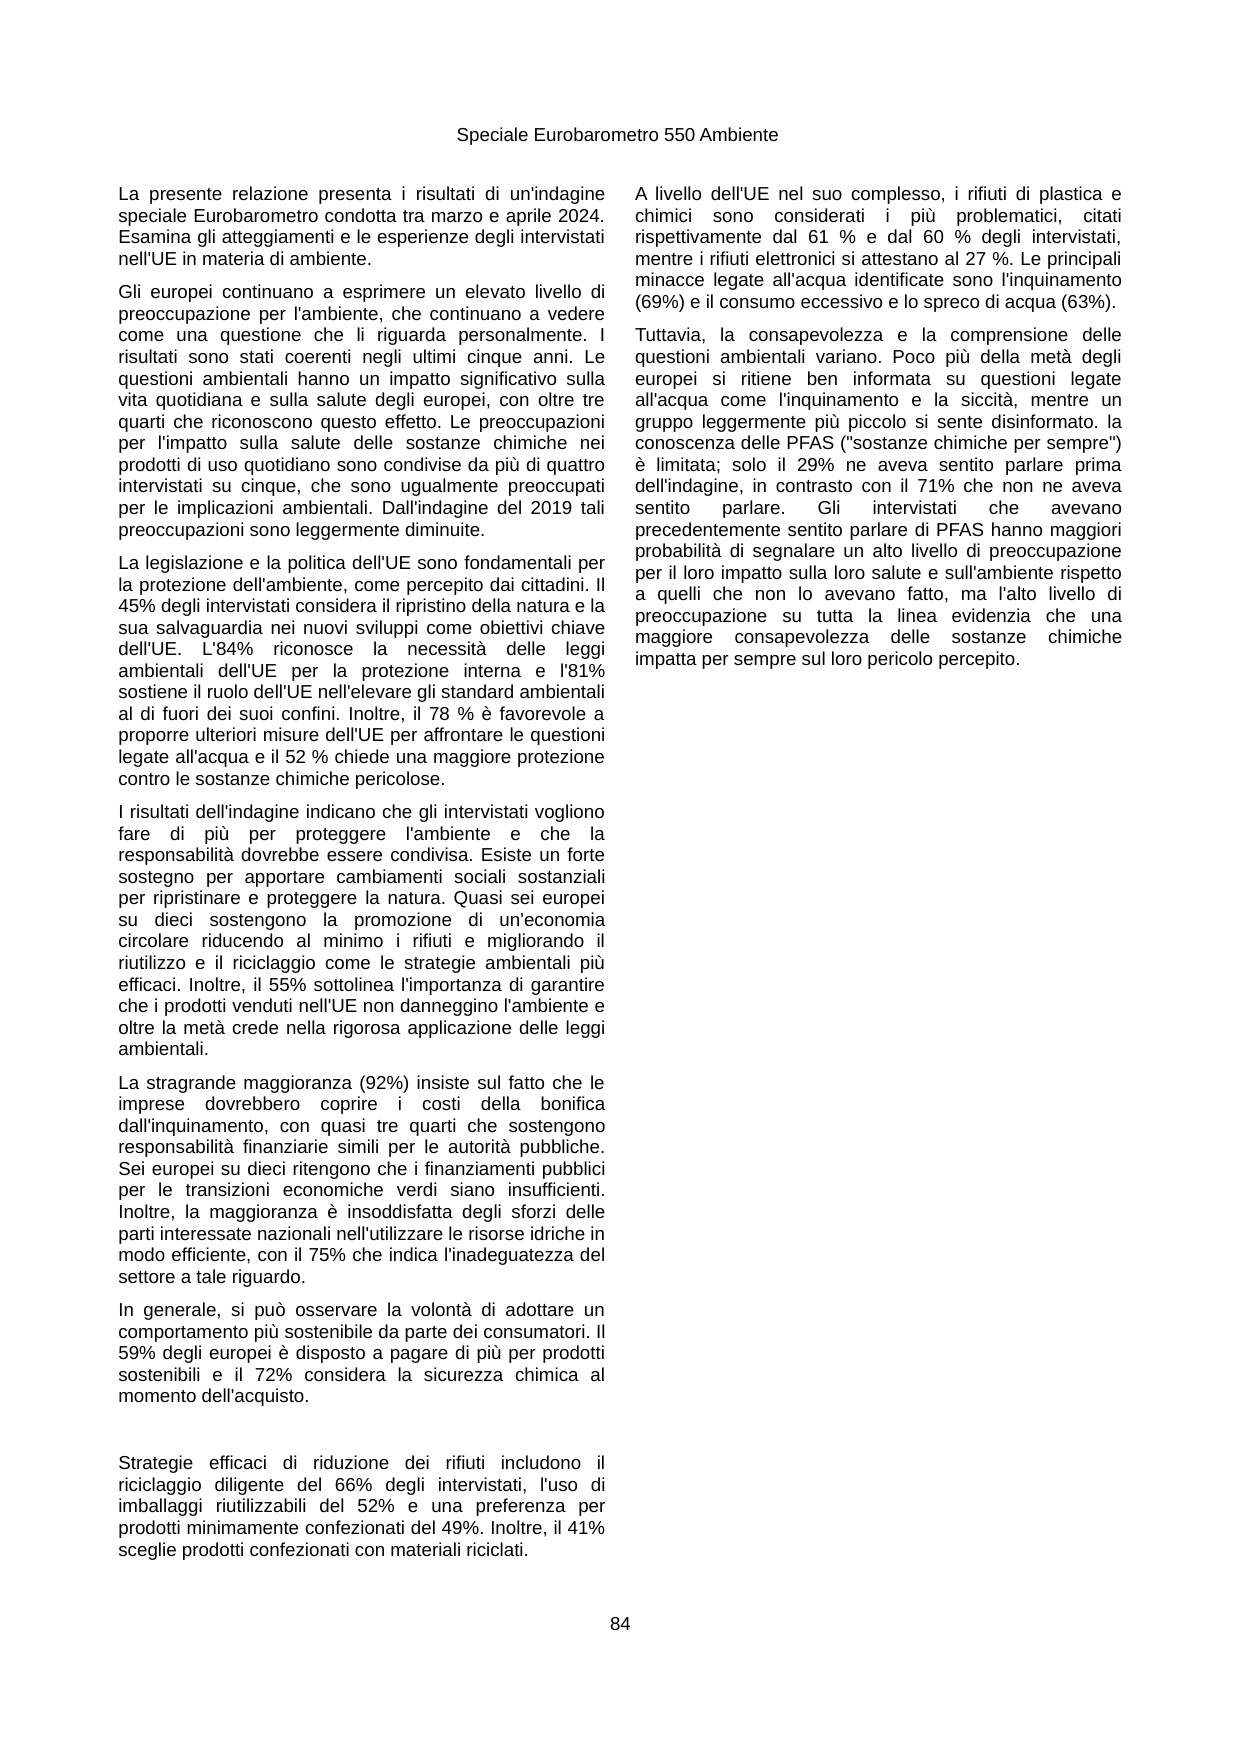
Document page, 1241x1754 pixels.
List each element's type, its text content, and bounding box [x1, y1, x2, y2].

text In generale, si può osservare la volontà di adottare un comportamento più sostenibile da parte dei consumatori. Il 59% degli europei è disposto a pagare di più per prodotti sostenibili e il 72% considera la sicurezza chimica al momento dell'acquisto. [118, 1299, 605, 1407]
text Gli europei continuano a esprimere un elevato livello di preoccupazione per l'ambiente, che continuano a vedere come una questione che li riguarda personalmente. I risultati sono stati coerenti negli ultimi cinque anni. Le questioni ambientali hanno un impatto significativo sulla vita quotidiana e sulla salute degli europei, con oltre tre quarti che riconoscono questo effetto. Le preoccupazioni per l'impatto sulla salute delle sostanze chimiche nei prodotti di uso quotidiano sono condivise da più di quattro intervistati su cinque, che sono ugualmente preoccupati per le implicazioni ambientali. Dall'indagine del 2019 tali preoccupazioni sono leggermente diminuite. [118, 281, 605, 540]
text Strategie efficaci di riduzione dei rifiuti includono il riciclaggio diligente del 66% degli intervistati, l'uso di imballaggi riutilizzabili del 52% e una preferenza per prodotti minimamente confezionati del 49%. Inoltre, il 41% sceglie prodotti confezionati con materiali riciclati. [118, 1452, 605, 1560]
text La legislazione e la politica dell'UE sono fondamentali per la protezione dell'ambiente, come percepito dai cittadini. Il 45% degli intervistati considera il ripristino della natura e la sua salvaguardia nei nuovi sviluppi come obiettivi chiave dell'UE. L'84% riconosce la necessità delle leggi ambientali dell'UE per la protezione interna e l'81% sostiene il ruolo dell'UE nell'elevare gli standard ambientali al di fuori dei suoi confini. Inoltre, il 78 % è favorevole a proporre ulteriori misure dell'UE per affrontare le questioni legate all'acqua e il 52 % chiede una maggiore protezione contro le sostanze chimiche pericolose. [118, 552, 605, 789]
text I risultati dell'indagine indicano che gli intervistati vogliono fare di più per proteggere l'ambiente e che la responsabilità dovrebbe essere condivisa. Esiste un forte sostegno per apportare cambiamenti sociali sostanziali per ripristinare e proteggere la natura. Quasi sei europei su dieci sostengono la promozione di un'economia circolare riducendo al minimo i rifiuti e migliorando il riutilizzo e il riciclaggio come le strategie ambientali più efficaci. Inoltre, il 55% sottolinea l'importanza di garantire che i prodotti venduti nell'UE non danneggino l'ambiente e oltre la metà crede nella rigorosa applicazione delle leggi ambientali. [118, 801, 605, 1059]
text Tuttavia, la consapevolezza e la comprensione delle questioni ambientali variano. Poco più della metà degli europei si ritiene ben informata su questioni legate all'acqua come l'inquinamento e la siccità, mentre un gruppo leggermente più piccolo si sente disinformato. la conoscenza delle PFAS ("sostanze chimiche per sempre") è limitata; solo il 29% ne aveva sentito parlare prima dell'indagine, in contrasto con il 71% che non ne aveva sentito parlare. Gli intervistati che avevano precedentemente sentito parlare di PFAS hanno maggiori probabilità di segnalare un alto livello di preoccupazione per il loro impatto sulla loro salute e sull'ambiente rispetto a quelli che non lo avevano fatto, ma l'alto livello di preoccupazione su tutta la linea evidenzia che una maggiore consapevolezza delle sostanze chimiche impatta per sempre sul loro pericolo percepito. [635, 324, 1122, 669]
text La stragrande maggioranza (92%) insiste sul fatto che le imprese dovrebbero coprire i costi della bonifica dall'inquinamento, con quasi tre quarti che sostengono responsabilità finanziarie simili per le autorità pubbliche. Sei europei su dieci ritengono che i finanziamenti pubblici per le transizioni economiche verdi siano insufficienti. Inoltre, la maggioranza è insoddisfatta degli sforzi delle parti interessate nazionali nell'utilizzare le risorse idriche in modo efficiente, con il 75% che indica l'inadeguatezza del settore a tale riguardo. [118, 1071, 605, 1287]
text La presente relazione presenta i risultati di un'indagine speciale Eurobarometro condotta tra marzo e aprile 2024. Esamina gli atteggiamenti e le esperienze degli intervistati nell'UE in materia di ambiente. [118, 183, 605, 269]
text A livello dell'UE nel suo complesso, i rifiuti di plastica e chimici sono considerati i più problematici, citati rispettivamente dal 61 % e dal 60 % degli intervistati, mentre i rifiuti elettronici si attestano al 27 %. Le principali minacce legate all'acqua identificate sono l'inquinamento (69%) e il consumo eccessivo e lo spreco di acqua (63%). [635, 183, 1122, 312]
